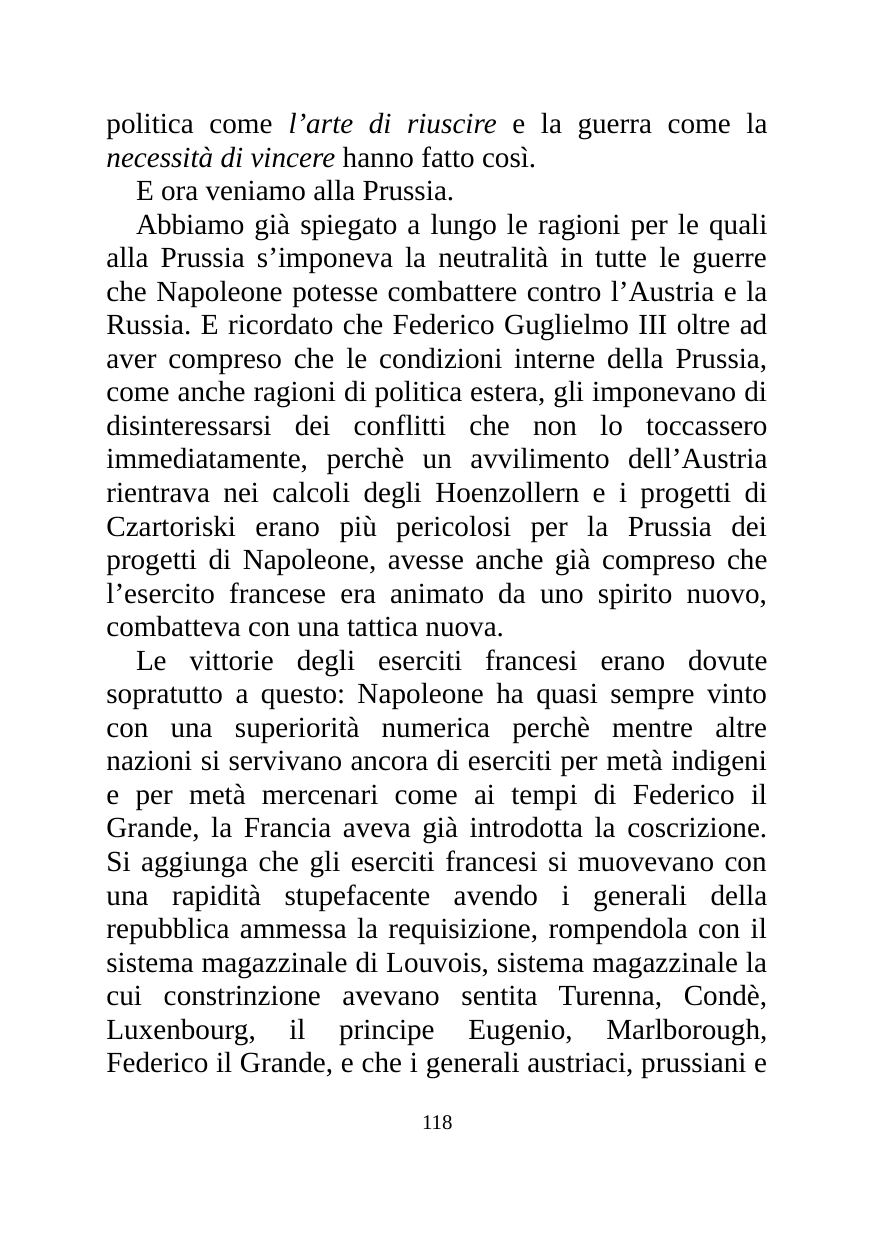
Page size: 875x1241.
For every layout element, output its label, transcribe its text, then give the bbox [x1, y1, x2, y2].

text Abbiamo già spiegato a lungo le ragioni per le quali alla Prussia s’imponeva la neutralità in tutte le guerre che Napoleone potesse combattere contro l’Austria e la Russia. E ricordato che Federico Guglielmo III oltre ad aver compreso che le condizioni interne della Prussia, come anche ragioni di politica estera, gli imponevano di disinteressarsi dei conflitti che non lo toccassero immediatamente, perchè un avvilimento dell’Austria rientrava nei calcoli degli Hoenzollern e i progetti di Czartoriski erano più pericolosi per la Prussia dei progetti di Napoleone, avesse anche già compreso che l’esercito francese era animato da uno spirito nuovo, combatteva con una tattica nuova. [106, 207, 768, 643]
text E ora veniamo alla Prussia. [106, 173, 768, 207]
text politica come l’arte di riuscire e la guerra come la necessità di vincere hanno fatto così. [106, 106, 768, 173]
text Le vittorie degli eserciti francesi erano dovute sopratutto a questo: Napoleone ha quasi sempre vinto con una superiorità numerica perchè mentre altre nazioni si servivano ancora di eserciti per metà indigeni e per metà mercenari come ai tempi di Federico il Grande, la Francia aveva già introdotta la coscrizione. Si aggiunga che gli eserciti francesi si muovevano con una rapidità stupefacente avendo i generali della repubblica ammessa la requisizione, rompendola con il sistema magazzinale di Louvois, sistema magazzinale la cui constrinzione avevano sentita Turenna, Condè, Luxenbourg, il principe Eugenio, Marlborough, Federico il Grande, e che i generali austriaci, prussiani e [106, 643, 768, 1079]
